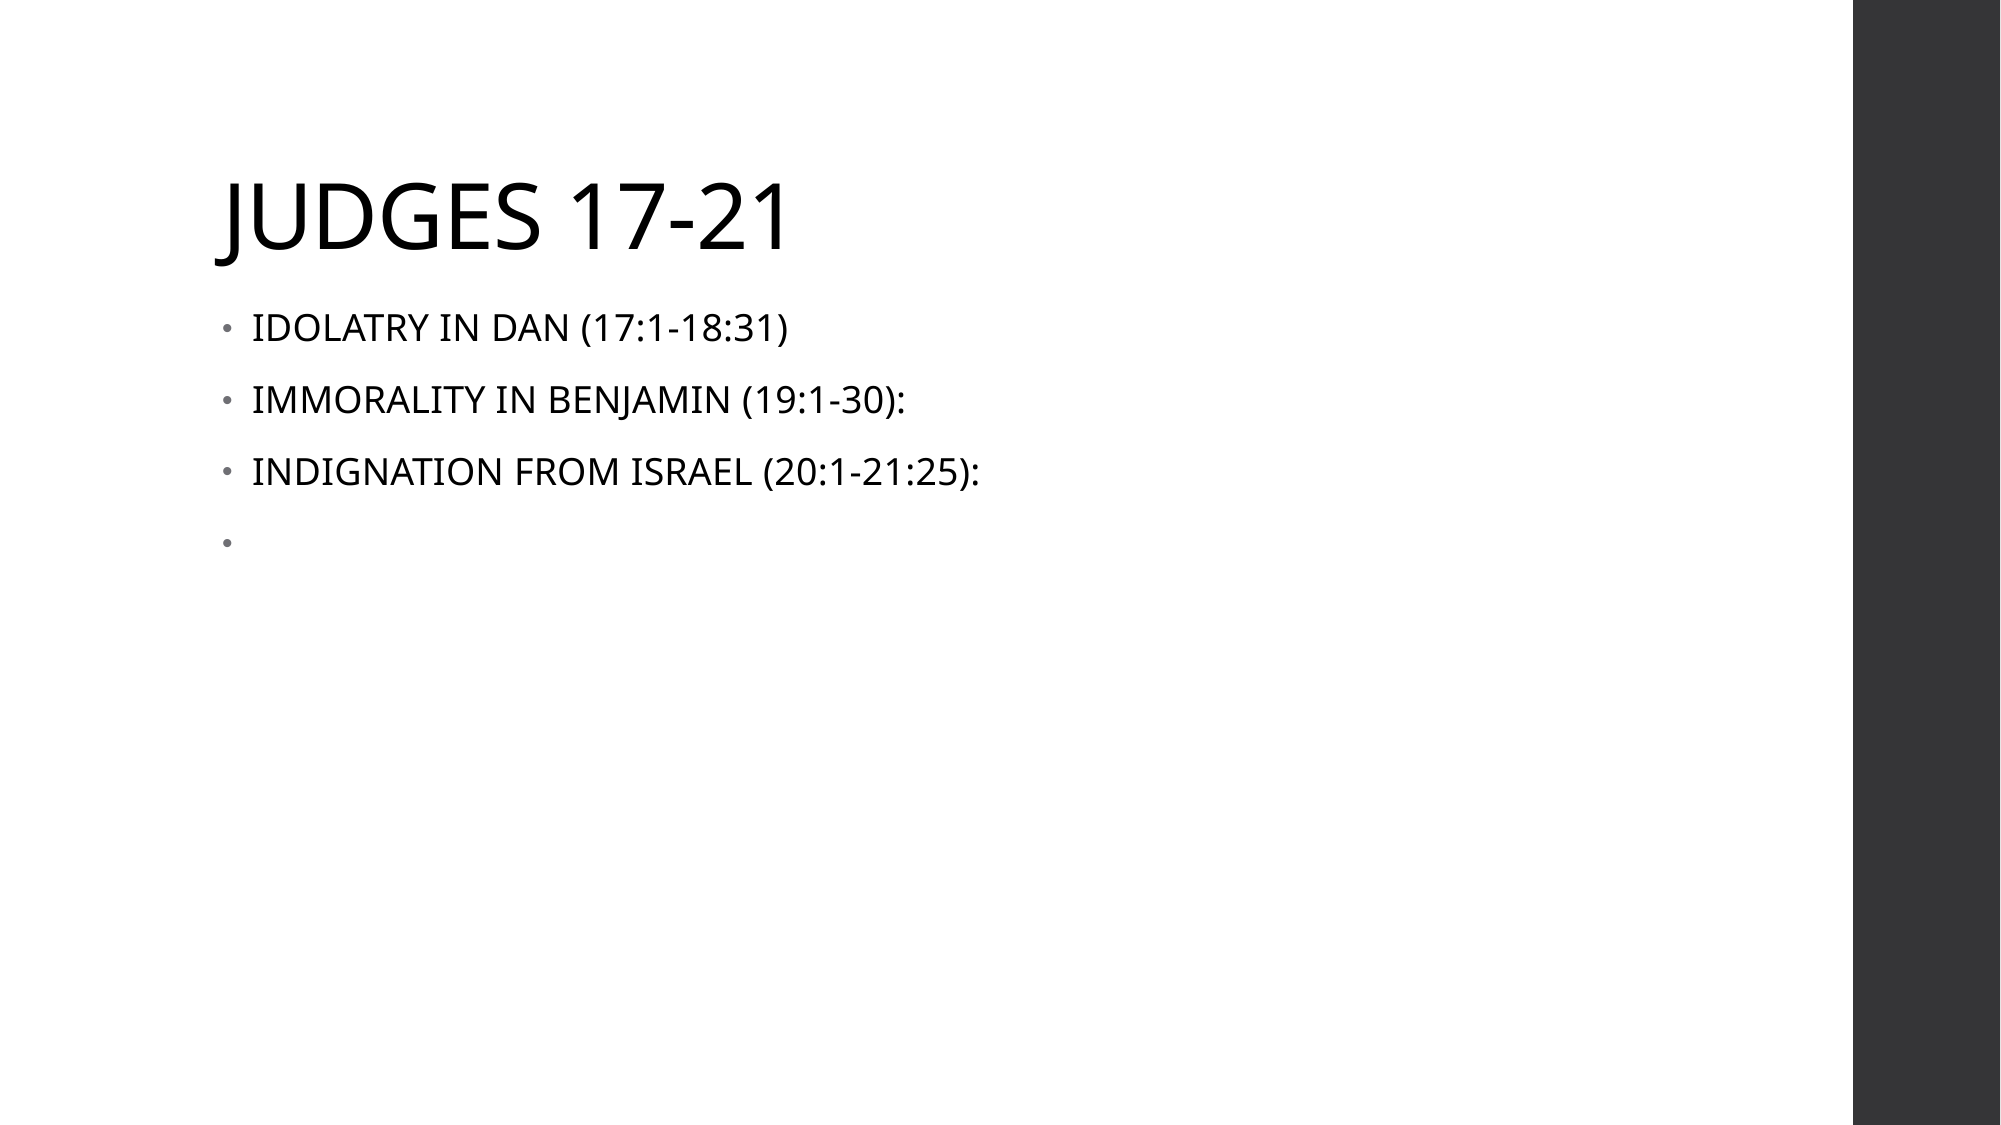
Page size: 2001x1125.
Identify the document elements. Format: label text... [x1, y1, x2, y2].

list IDOLATRY IN DAN (17:1-18:31) IMMORALITY IN BENJAMIN (19:1-30): INDIGNATION FROM ISRAEL (20:1-21:25): [206, 299, 1617, 1014]
title JUDGES 17-21 [206, 60, 1797, 278]
